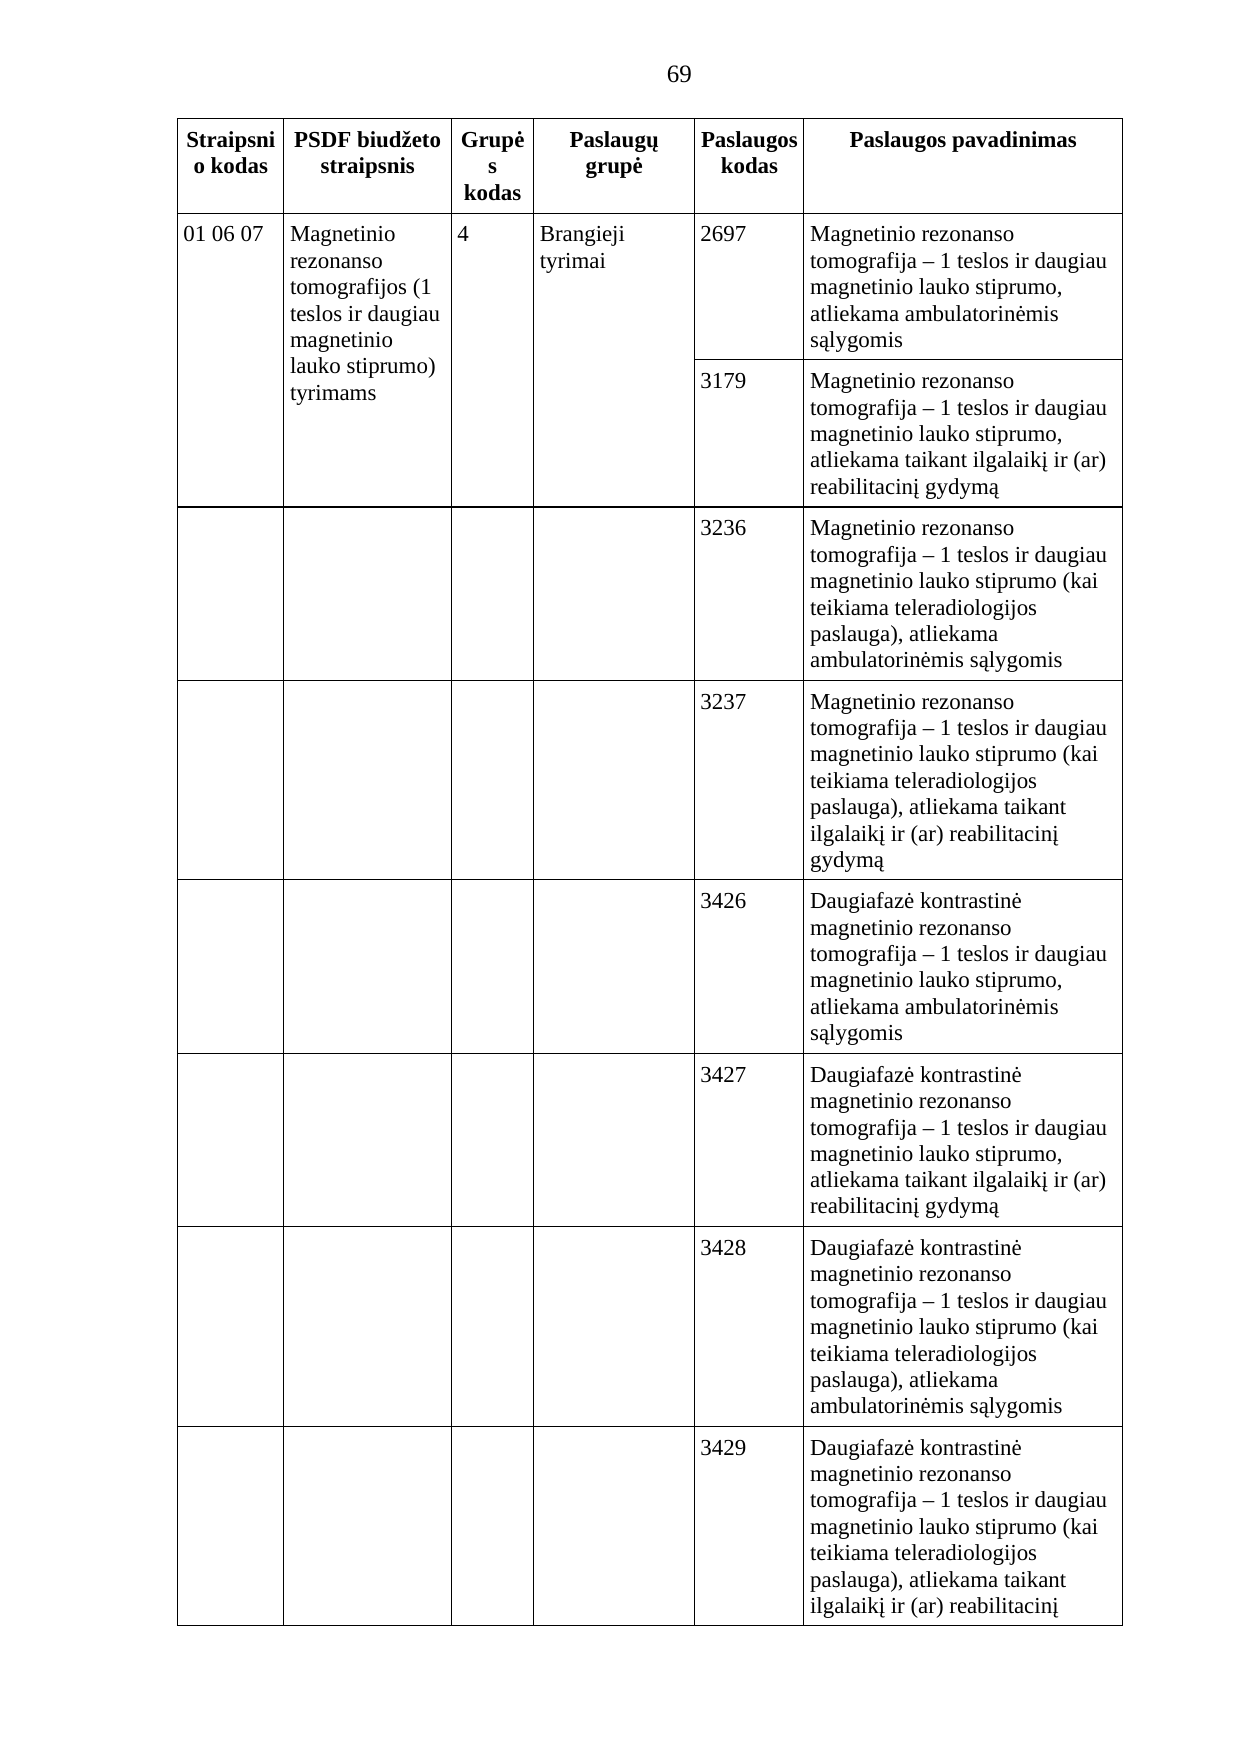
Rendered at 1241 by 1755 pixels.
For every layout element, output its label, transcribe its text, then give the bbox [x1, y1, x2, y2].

table_cell [284, 681, 451, 879]
table_cell 3426 [695, 880, 803, 1053]
table_cell 4 [452, 214, 533, 359]
table_cell [178, 508, 283, 680]
table_cell Magnetinio rezonanso tomografija – 1 teslos ir daugiau magnetinio lauko stiprumo, atliekama taikant ilgalaikį ir (ar) reabilitacinį gydymą [804, 360, 1122, 506]
table_cell [534, 1427, 694, 1625]
table_header PSDF biudžeto straipsnis [284, 119, 451, 212]
table_cell Brangieji tyrimai [534, 214, 694, 359]
table_cell [534, 1054, 694, 1226]
table_cell [534, 681, 694, 879]
table_cell 3237 [695, 681, 803, 879]
table_cell 3427 [695, 1054, 803, 1226]
table_cell Magnetinio rezonanso tomografija – 1 teslos ir daugiau magnetinio lauko stiprumo (kai teikiama teleradiologijos paslauga), atliekama taikant ilgalaikį ir (ar) reabilitacinį gydymą [804, 681, 1122, 879]
table_header Paslaugų grupė [534, 119, 694, 212]
table_cell Daugiafazė kontrastinė magnetinio rezonanso tomografija – 1 teslos ir daugiau magnetinio lauko stiprumo, atliekama ambulatorinėmis sąlygomis [804, 880, 1122, 1053]
table_cell [534, 359, 694, 506]
table_cell [534, 508, 694, 680]
table_cell 3428 [695, 1227, 803, 1426]
table_cell [178, 1227, 283, 1426]
table_header Paslaugos pavadinimas [804, 119, 1122, 212]
table_cell 01 06 07 [178, 214, 283, 359]
table_cell [284, 880, 451, 1053]
table_cell [178, 681, 283, 879]
table_cell 3179 [695, 360, 803, 506]
table_cell [452, 1427, 533, 1625]
table_cell [178, 359, 283, 506]
table_cell 3236 [695, 508, 803, 680]
table_cell Daugiafazė kontrastinė magnetinio rezonanso tomografija – 1 teslos ir daugiau magnetinio lauko stiprumo (kai teikiama teleradiologijos paslauga), atliekama ambulatorinėmis sąlygomis [804, 1227, 1122, 1426]
table_header Grupės kodas [452, 119, 533, 212]
table_cell [534, 1227, 694, 1426]
table_cell [178, 880, 283, 1053]
table_cell [452, 359, 533, 506]
table_cell Magnetinio rezonanso tomografijos (1 teslos ir daugiau magnetinio lauko stiprumo) tyrimams [284, 214, 451, 506]
table_cell [178, 1427, 283, 1625]
table_cell [284, 1227, 451, 1426]
table_cell 2697 [695, 214, 803, 359]
table_header Paslaugos kodas [695, 119, 803, 212]
table_cell Daugiafazė kontrastinė magnetinio rezonanso tomografija – 1 teslos ir daugiau magnetinio lauko stiprumo, atliekama taikant ilgalaikį ir (ar) reabilitacinį gydymą [804, 1054, 1122, 1226]
table_header Straipsnio kodas [178, 119, 283, 212]
table_cell [452, 880, 533, 1053]
table_cell [452, 1227, 533, 1426]
table_cell Magnetinio rezonanso tomografija – 1 teslos ir daugiau magnetinio lauko stiprumo (kai teikiama teleradiologijos paslauga), atliekama ambulatorinėmis sąlygomis [804, 508, 1122, 680]
table_cell [452, 508, 533, 680]
table_cell [452, 681, 533, 879]
table_cell [534, 880, 694, 1053]
table_cell [284, 1427, 451, 1625]
table_cell [452, 1054, 533, 1226]
table_cell [284, 508, 451, 680]
table_cell 3429 [695, 1427, 803, 1625]
table_cell [178, 1054, 283, 1226]
table_cell [284, 1054, 451, 1226]
table_cell Daugiafazė kontrastinė magnetinio rezonanso tomografija – 1 teslos ir daugiau magnetinio lauko stiprumo (kai teikiama teleradiologijos paslauga), atliekama taikant ilgalaikį ir (ar) reabilitacinį [804, 1427, 1122, 1625]
table_cell Magnetinio rezonanso tomografija – 1 teslos ir daugiau magnetinio lauko stiprumo, atliekama ambulatorinėmis sąlygomis [804, 214, 1122, 359]
